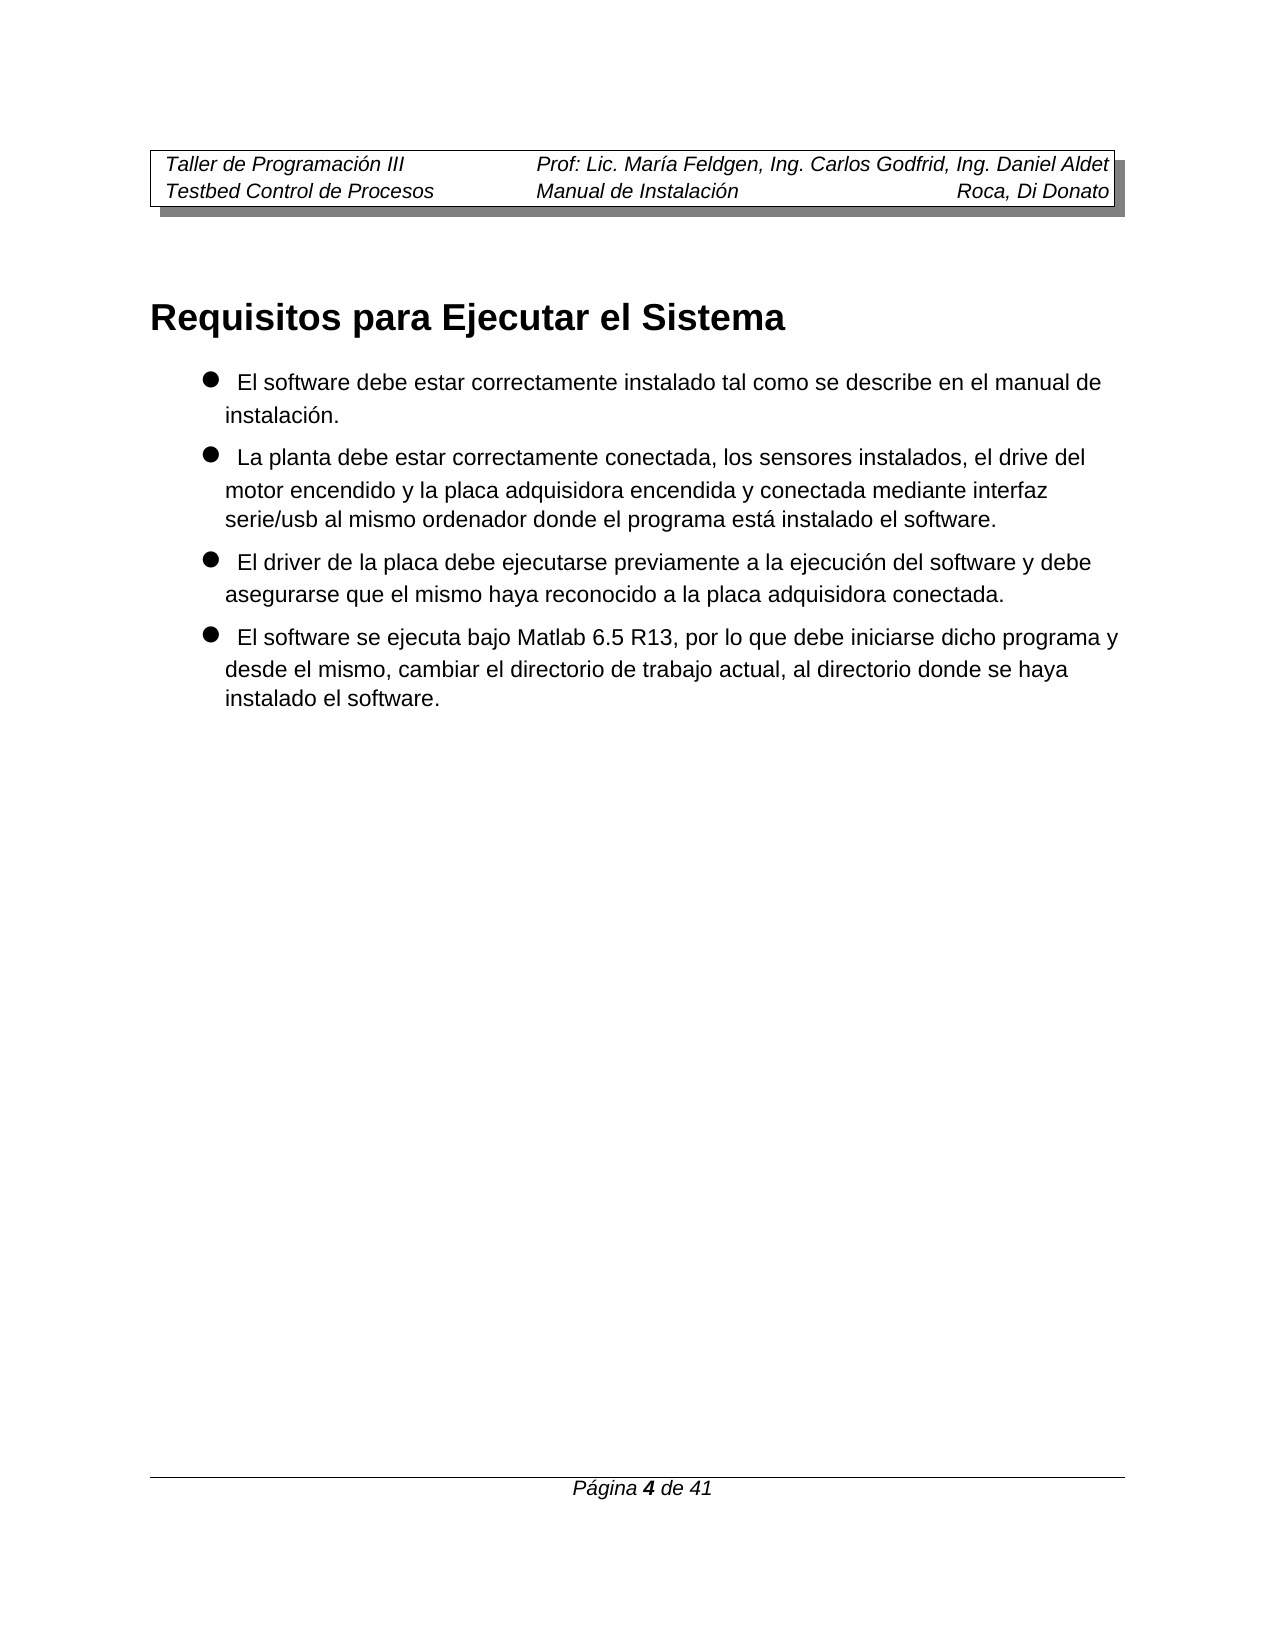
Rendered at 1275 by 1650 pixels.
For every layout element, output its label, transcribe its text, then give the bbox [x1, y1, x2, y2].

list La planta debe estar correctamente conectada, los sensores instalados, el drive del motor encendido y la placa adquisidora encendida y conectada mediante interfaz serie/usb al mismo ordenador donde el programa está instalado el software. [187, 432, 1125, 532]
list El software se ejecuta bajo Matlab 6.5 R13, por lo que debe iniciarse dicho programa y desde el mismo, cambiar el directorio de trabajo actual, al directorio donde se haya instalado el software. [187, 611, 1125, 712]
list El driver de la placa debe ejecutarse previamente a la ejecución del software y debe asegurarse que el mismo haya reconocido a la placa adquisidora conectada. [187, 536, 1125, 607]
subtitle Requisitos para Ejecutar el Sistema [150, 296, 1125, 338]
list El software debe estar correctamente instalado tal como se describe en el manual de instalación. [187, 357, 1125, 428]
